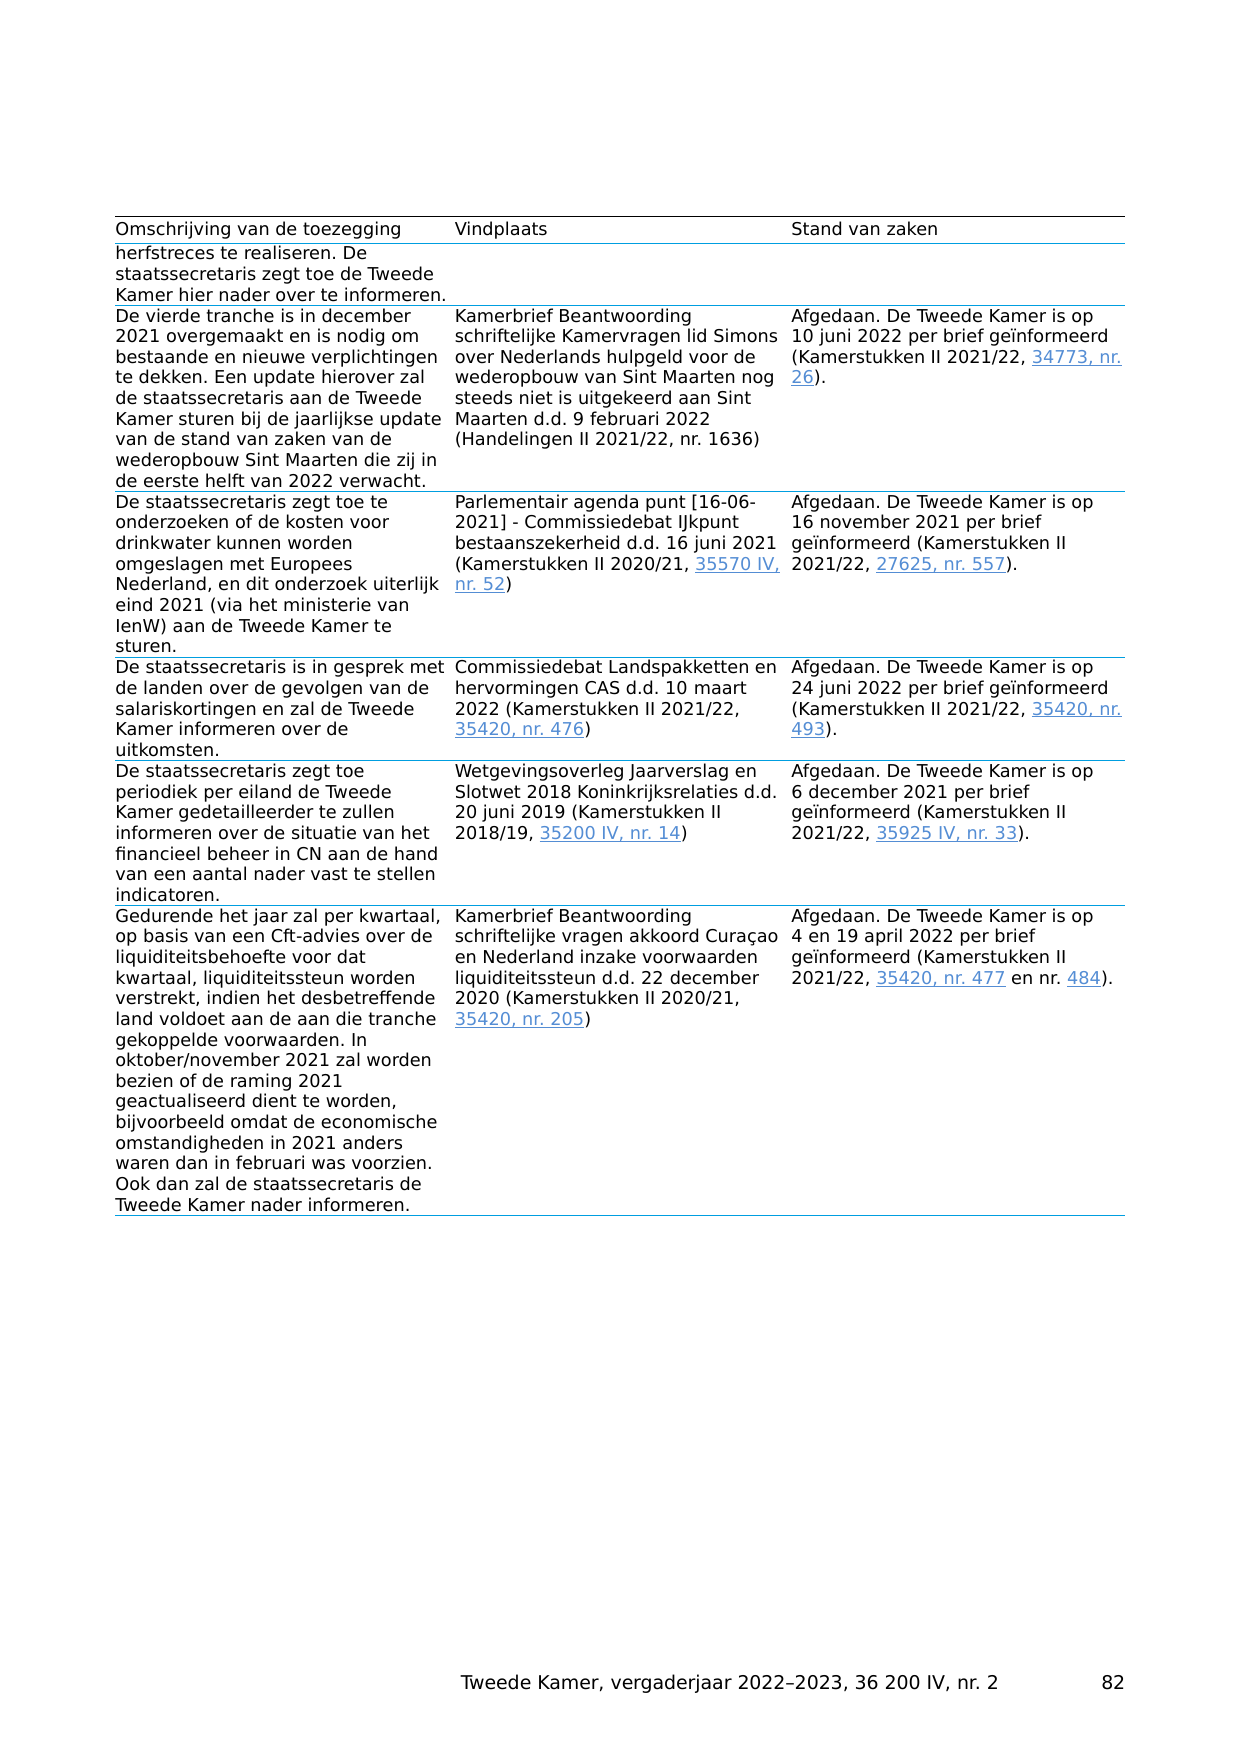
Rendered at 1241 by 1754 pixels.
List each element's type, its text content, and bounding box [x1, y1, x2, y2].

table_cell herfstreces te realiseren. De staatssecretaris zegt toe de Tweede Kamer hier nader over te informeren. [115, 244, 452, 305]
table_cell Parlementair agenda punt [16-06-2021] - Commissiedebat IJkpunt bestaanszekerheid d.d. 16 juni 2021 (Kamerstukken II 2020/21, 35570 IV, nr. 52) [452, 492, 788, 657]
table_cell Omschrijving van de toezegging [115, 217, 452, 243]
table_cell Afgedaan. De Tweede Kamer is op 6 december 2021 per brief geïnformeerd (Kamerstukken II 2021/22, 35925 IV, nr. 33). [788, 761, 1125, 905]
table_cell De staatssecretaris zegt toe te onderzoeken of de kosten voor drinkwater kunnen worden omgeslagen met Europees Nederland, en dit onderzoek uiterlijk eind 2021 (via het ministerie van IenW) aan de Tweede Kamer te sturen. [115, 492, 452, 657]
table_cell Afgedaan. De Tweede Kamer is op 16 november 2021 per brief geïnformeerd (Kamerstukken II 2021/22, 27625, nr. 557). [788, 492, 1125, 657]
table_cell Stand van zaken [788, 217, 1125, 243]
table_cell Afgedaan. De Tweede Kamer is op 24 juni 2022 per brief geïnformeerd (Kamerstukken II 2021/22, 35420, nr. 493). [788, 658, 1125, 760]
table_cell Gedurende het jaar zal per kwartaal, op basis van een Cft-advies over de liquiditeitsbehoefte voor dat kwartaal, liquiditeitssteun worden verstrekt, indien het desbetreffende land voldoet aan de aan die tranche gekoppelde voorwaarden. In oktober/november 2021 zal worden bezien of de raming 2021 geactualiseerd dient te worden, bijvoorbeeld omdat de economische omstandigheden in 2021 anders waren dan in februari was voorzien. Ook dan zal de staatssecretaris de Tweede Kamer nader informeren. [115, 906, 452, 1215]
table_cell De vierde tranche is in december 2021 overgemaakt en is nodig om bestaande en nieuwe verplichtingen te dekken. Een update hierover zal de staatssecretaris aan de Tweede Kamer sturen bij de jaarlijkse update van de stand van zaken van de wederopbouw Sint Maarten die zij in de eerste helft van 2022 verwacht. [115, 306, 452, 491]
table_cell De staatssecretaris zegt toe periodiek per eiland de Tweede Kamer gedetailleerder te zullen informeren over de situatie van het financieel beheer in CN aan de hand van een aantal nader vast te stellen indicatoren. [115, 761, 452, 905]
table_header Tabel 38 Door bewindslieden gedane toezeggingen die zijn afgerond (stand per 30 juni 2022) [115, 191, 1125, 216]
table_cell Wetgevingsoverleg Jaarverslag en Slotwet 2018 Koninkrijksrelaties d.d. 20 juni 2019 (Kamerstukken II 2018/19, 35200 IV, nr. 14) [452, 761, 788, 905]
table_cell Commissiedebat Landspakketten en hervormingen CAS d.d. 10 maart 2022 (Kamerstukken II 2021/22, 35420, nr. 476) [452, 658, 788, 760]
table_cell Afgedaan. De Tweede Kamer is op 4 en 19 april 2022 per brief geïnformeerd (Kamerstukken II 2021/22, 35420, nr. 477 en nr. 484). [788, 906, 1125, 1215]
table_cell De staatssecretaris is in gesprek met de landen over de gevolgen van de salariskortingen en zal de Tweede Kamer informeren over de uitkomsten. [115, 658, 452, 760]
table_cell Kamerbrief Beantwoording schriftelijke Kamervragen lid Simons over Nederlands hulpgeld voor de wederopbouw van Sint Maarten nog steeds niet is uitgekeerd aan Sint Maarten d.d. 9 februari 2022 (Handelingen II 2021/22, nr. 1636) [452, 306, 788, 491]
table_cell [788, 244, 1125, 305]
table_cell [452, 244, 788, 305]
table_cell Kamerbrief Beantwoording schriftelijke vragen akkoord Curaçao en Nederland inzake voorwaarden liquiditeitssteun d.d. 22 december 2020 (Kamerstukken II 2020/21, 35420, nr. 205) [452, 906, 788, 1215]
table_cell Afgedaan. De Tweede Kamer is op 10 juni 2022 per brief geïnformeerd (Kamerstukken II 2021/22, 34773, nr. 26). [788, 306, 1125, 491]
table_cell Vindplaats [452, 217, 788, 243]
